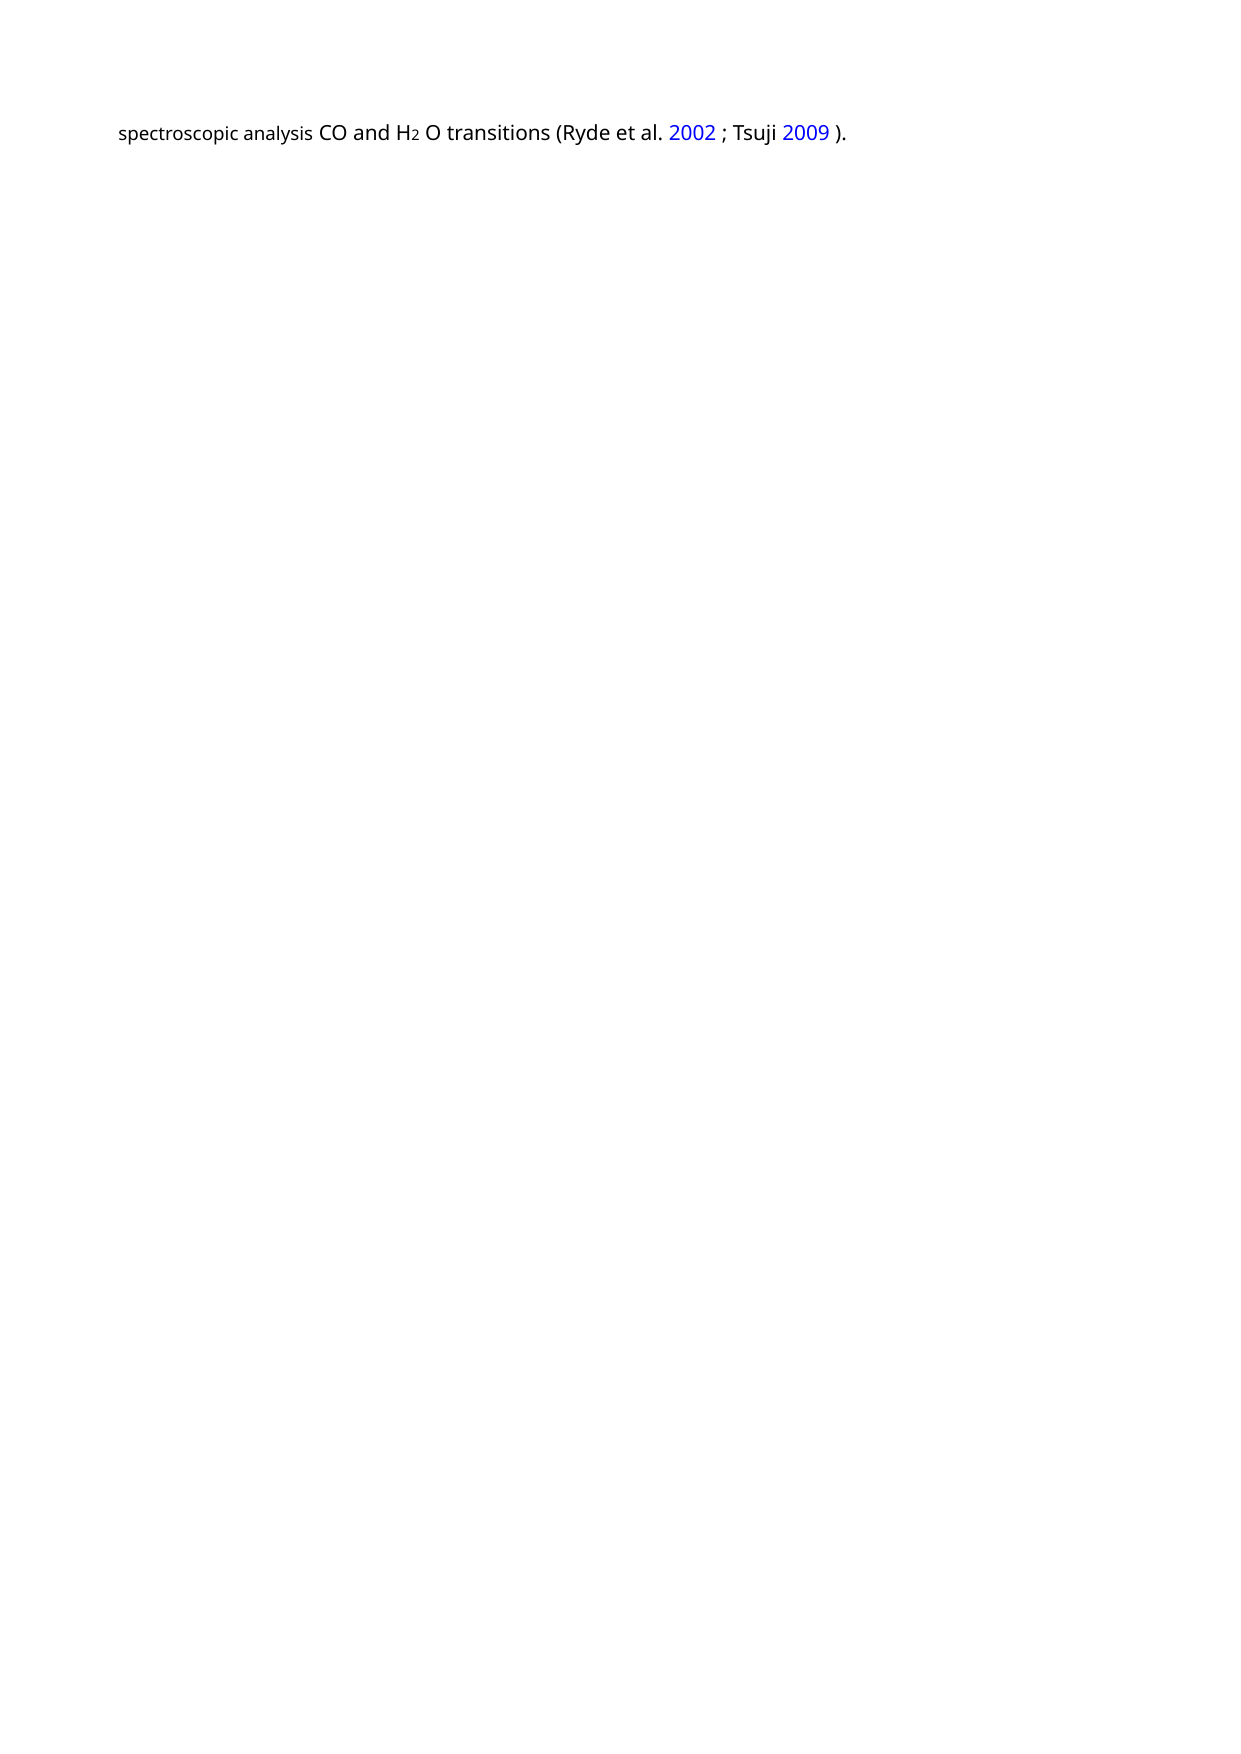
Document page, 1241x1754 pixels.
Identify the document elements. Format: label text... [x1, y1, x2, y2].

text spectroscopic analysis CO and H2 O transitions (Ryde et al. 2002 ; Tsuji 2009 ). [118, 118, 1122, 147]
